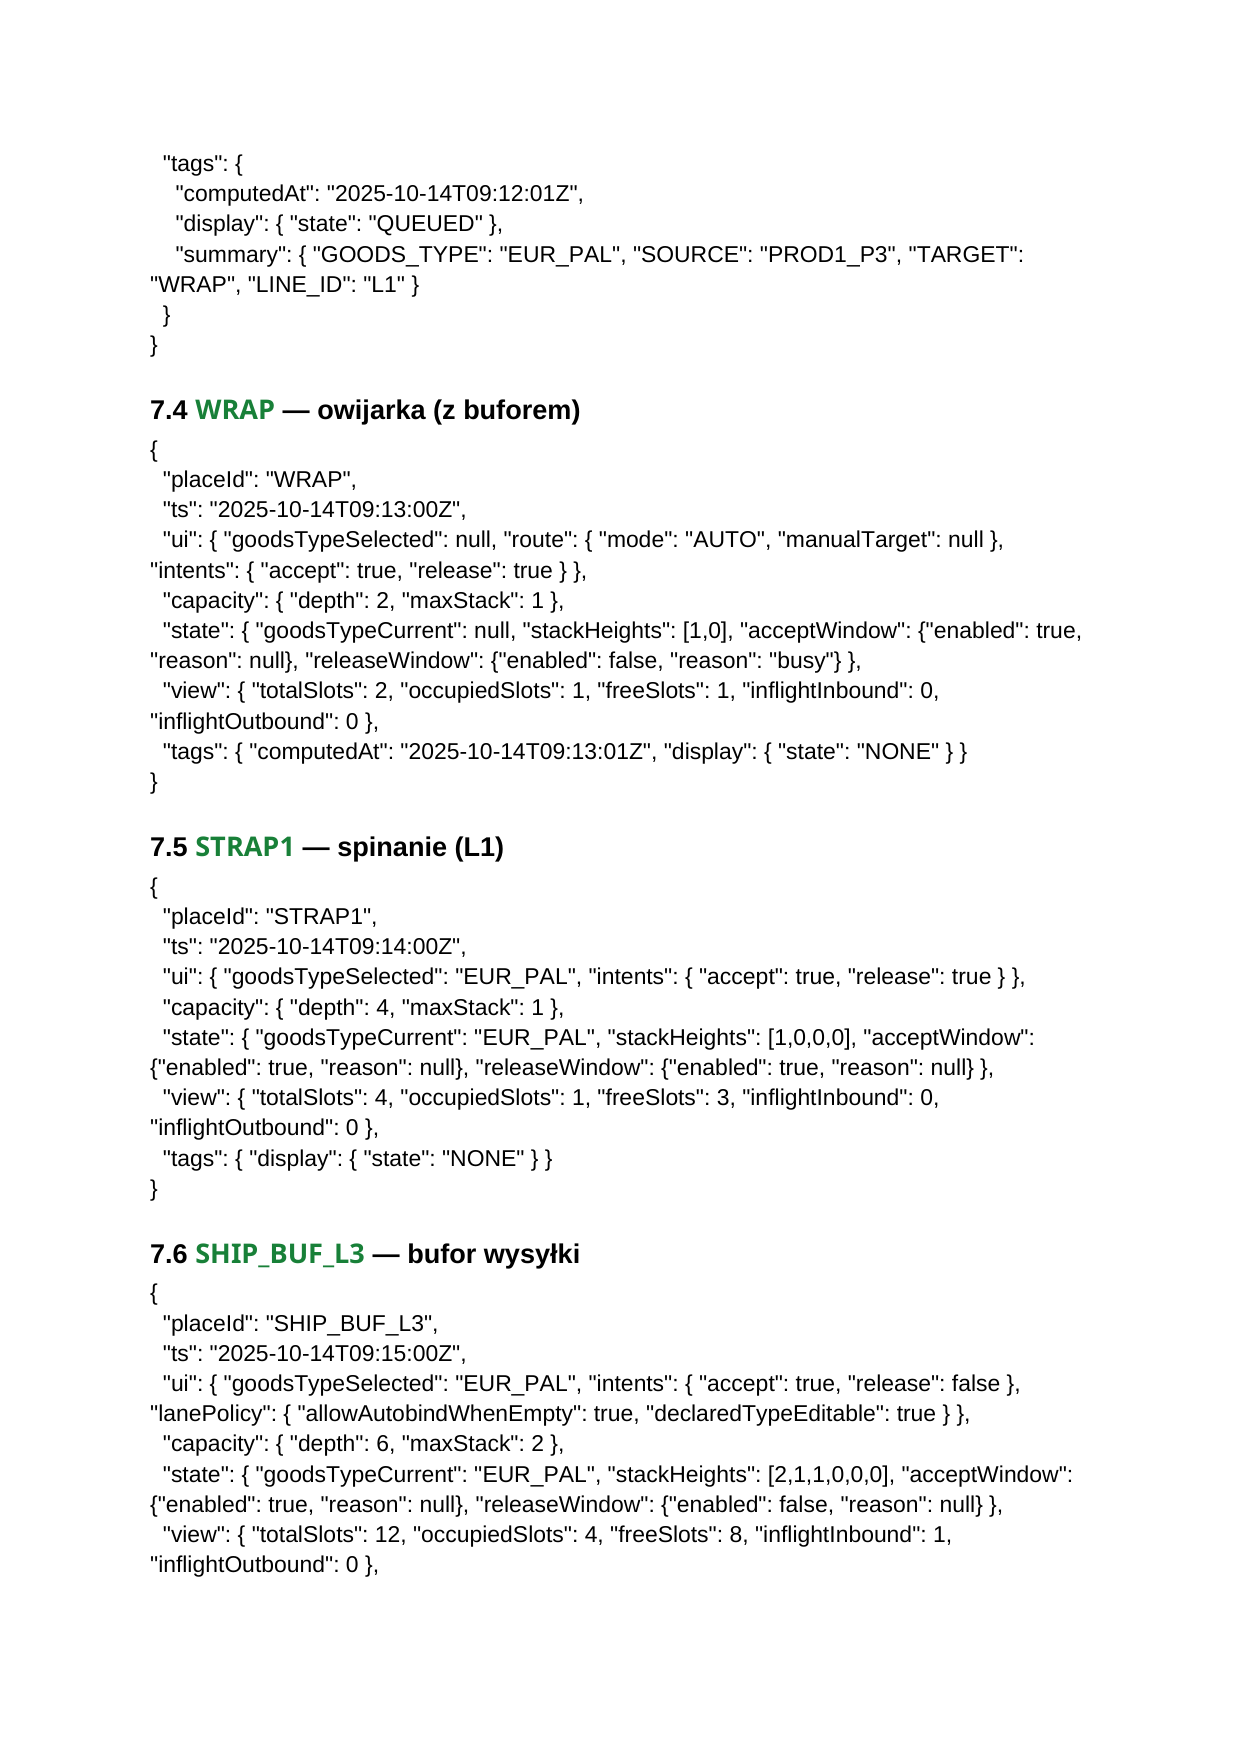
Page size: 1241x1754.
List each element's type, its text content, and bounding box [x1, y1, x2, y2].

text { [150, 1279, 1090, 1306]
text "view": { "totalSlots": 4, "occupiedSlots": 1, "freeSlots": 3, "inflightInbound": 0, "inflightOutbound": 0 }, [150, 1084, 1090, 1141]
text "capacity": { "depth": 6, "maxStack": 2 }, [150, 1430, 1090, 1457]
text } [150, 768, 1090, 794]
text "view": { "totalSlots": 12, "occupiedSlots": 4, "freeSlots": 8, "inflightInbound": 1, "inflightOutbound": 0 }, [150, 1521, 1090, 1578]
subtitle 7.4 WRAP — owijarka (z buforem) [150, 391, 1090, 427]
text "placeId": "SHIP_BUF_L3", [150, 1309, 1090, 1336]
text { [150, 873, 1090, 899]
text "placeId": "STRAP1", [150, 903, 1090, 929]
text "tags": { "display": { "state": "NONE" } } [150, 1144, 1090, 1171]
text "computedAt": "2025-10-14T09:12:01Z", [150, 180, 1090, 207]
text "tags": { [150, 150, 1090, 176]
text "state": { "goodsTypeCurrent": "EUR_PAL", "stackHeights": [1,0,0,0], "acceptWindow": {"enabled": true, "reason": null}, "releaseWindow": {"enabled": true, "reason": null} }, [150, 1024, 1090, 1080]
text "capacity": { "depth": 2, "maxStack": 1 }, [150, 587, 1090, 613]
text } [150, 1175, 1090, 1201]
text "ts": "2025-10-14T09:15:00Z", [150, 1340, 1090, 1366]
text } [150, 301, 1090, 327]
text "ui": { "goodsTypeSelected": "EUR_PAL", "intents": { "accept": true, "release": false }, "lanePolicy": { "allowAutobindWhenEmpty": true, "declaredTypeEditable": true } }, [150, 1370, 1090, 1427]
text "ts": "2025-10-14T09:13:00Z", [150, 496, 1090, 523]
text "state": { "goodsTypeCurrent": null, "stackHeights": [1,0], "acceptWindow": {"enabled": true, "reason": null}, "releaseWindow": {"enabled": false, "reason": "busy"} }, [150, 617, 1090, 674]
text "placeId": "WRAP", [150, 466, 1090, 492]
text "state": { "goodsTypeCurrent": "EUR_PAL", "stackHeights": [2,1,1,0,0,0], "acceptWindow": {"enabled": true, "reason": null}, "releaseWindow": {"enabled": false, "reason": null} }, [150, 1461, 1090, 1517]
text "tags": { "computedAt": "2025-10-14T09:13:01Z", "display": { "state": "NONE" } } [150, 738, 1090, 764]
text "ts": "2025-10-14T09:14:00Z", [150, 933, 1090, 959]
subtitle 7.5 STRAP1 — spinanie (L1) [150, 827, 1090, 864]
text } [150, 331, 1090, 358]
subtitle 7.6 SHIP_BUF_L3 — bufor wysyłki [150, 1234, 1090, 1271]
text "ui": { "goodsTypeSelected": "EUR_PAL", "intents": { "accept": true, "release": true } }, [150, 963, 1090, 990]
text "summary": { "GOODS_TYPE": "EUR_PAL", "SOURCE": "PROD1_P3", "TARGET": "WRAP", "LINE_ID": "L1" } [150, 241, 1090, 297]
text "view": { "totalSlots": 2, "occupiedSlots": 1, "freeSlots": 1, "inflightInbound": 0, "inflightOutbound": 0 }, [150, 677, 1090, 734]
text "ui": { "goodsTypeSelected": null, "route": { "mode": "AUTO", "manualTarget": null }, "intents": { "accept": true, "release": true } }, [150, 526, 1090, 583]
text "capacity": { "depth": 4, "maxStack": 1 }, [150, 993, 1090, 1020]
text { [150, 436, 1090, 462]
text "display": { "state": "QUEUED" }, [150, 210, 1090, 237]
